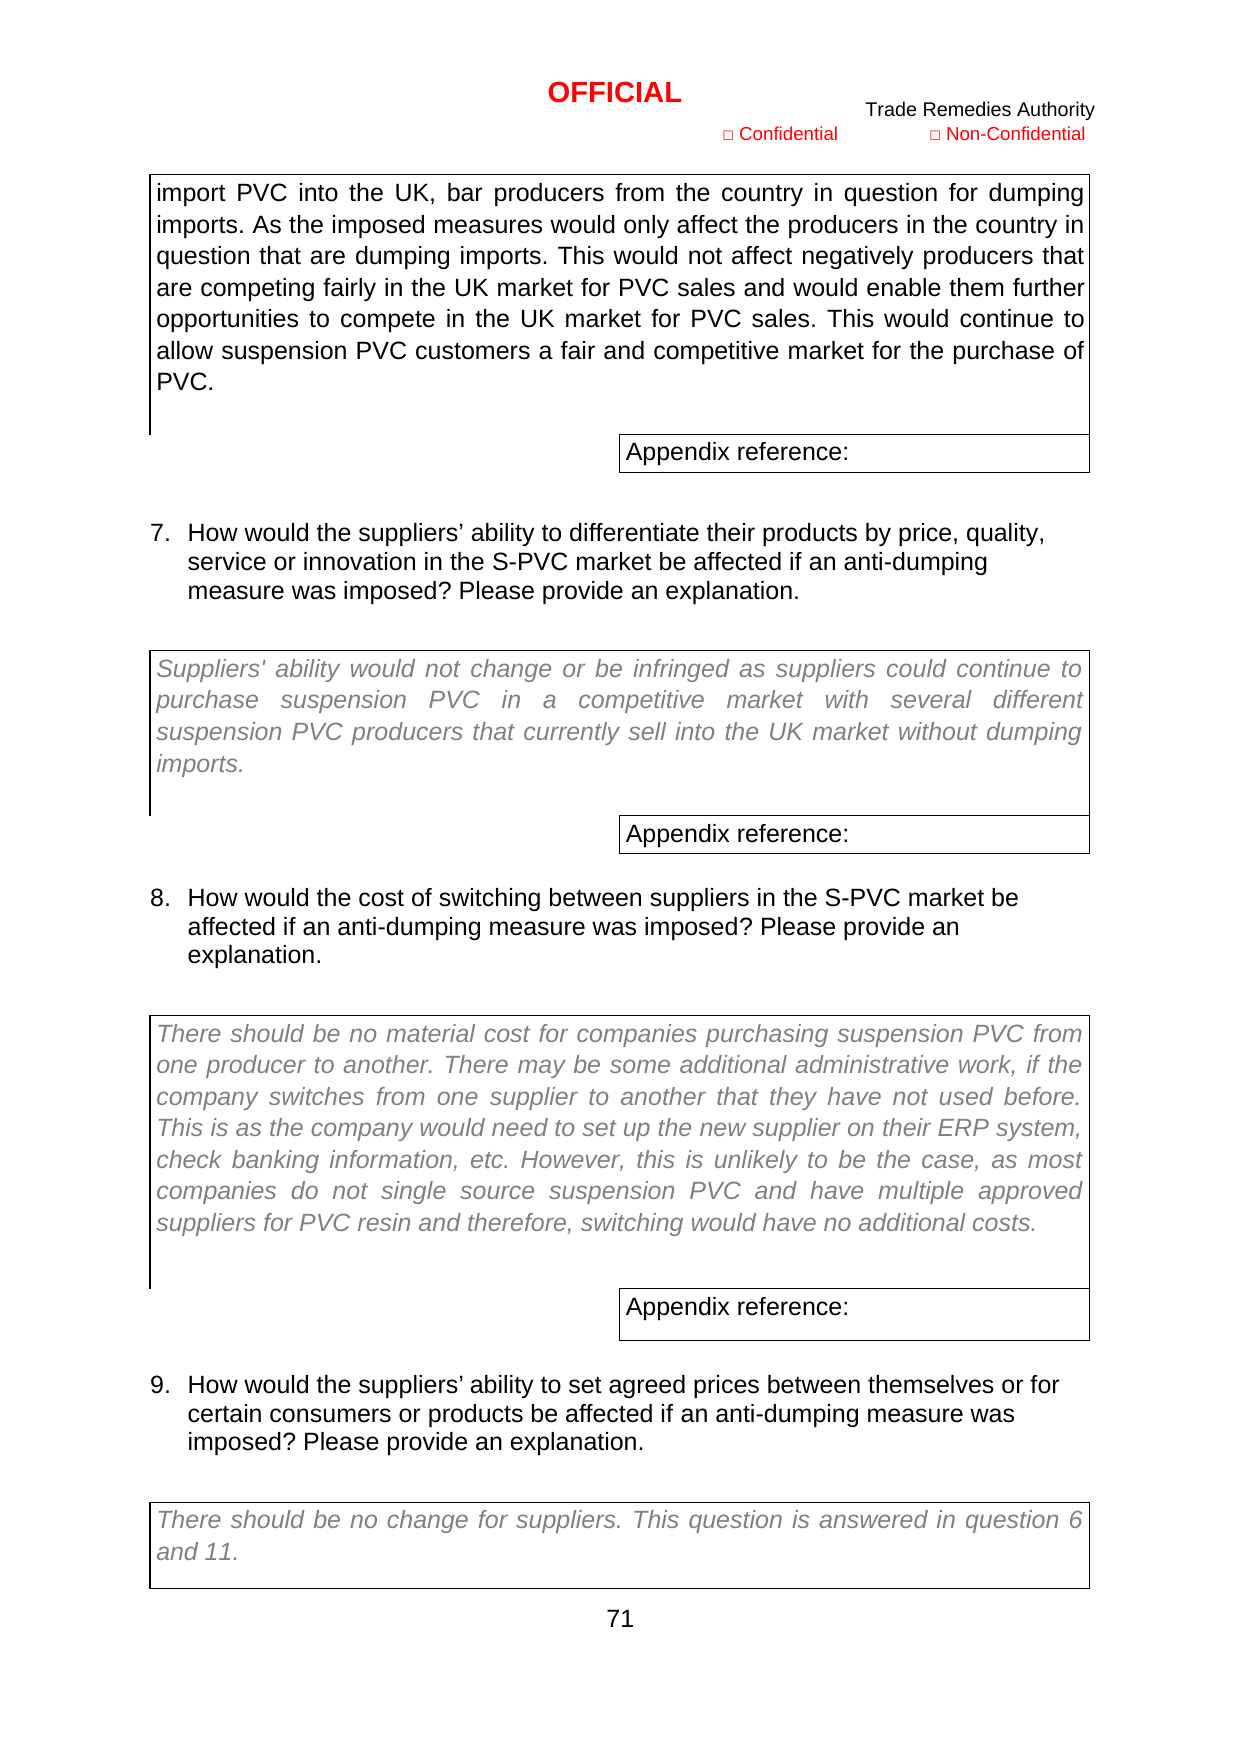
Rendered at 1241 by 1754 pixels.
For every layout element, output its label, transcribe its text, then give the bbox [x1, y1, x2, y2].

list How would the suppliers’ ability to set agreed prices between themselves or for certain consumers or products be affected if an anti-dumping measure was imposed? Please provide an explanation. [150, 1370, 1090, 1456]
list How would the suppliers’ ability to differentiate their products by price, quality, service or innovation in the S-PVC market be affected if an anti-dumping measure was imposed? Please provide an explanation. [150, 518, 1090, 604]
table_header There should be no material cost for companies purchasing suspension PVC from one producer to another. There may be some additional administrative work, if the company switches from one supplier to another that they have not used before. This is as the company would need to set up the new supplier on their ERP system, check banking information, etc. However, this is unlikely to be the case, as most companies do not single source suspension PVC and have multiple approved suppliers for PVC resin and therefore, switching would have no additional costs. [151, 1016, 1089, 1288]
table_cell [150, 816, 619, 853]
table_cell [150, 435, 619, 472]
table_cell Appendix reference: [620, 816, 1089, 853]
table_header import PVC into the UK, bar producers from the country in question for dumping imports. As the imposed measures would only affect the producers in the country in question that are dumping imports. This would not affect negatively producers that are competing fairly in the UK market for PVC sales and would enable them further opportunities to compete in the UK market for PVC sales. This would continue to allow suspension PVC customers a fair and competitive market for the purchase of PVC. [151, 175, 1089, 433]
list How would the cost of switching between suppliers in the S-PVC market be affected if an anti-dumping measure was imposed? Please provide an explanation. [150, 883, 1090, 969]
table_cell Appendix reference: [620, 435, 1089, 472]
table_cell Appendix reference: [620, 1289, 1089, 1340]
table_header There should be no change for suppliers. This question is answered in question 6 and 11. [151, 1503, 1089, 1588]
table_header Suppliers' ability would not change or be infringed as suppliers could continue to purchase suspension PVC in a competitive market with several different suspension PVC producers that currently sell into the UK market without dumping imports. [151, 651, 1089, 815]
table_cell [150, 1289, 619, 1340]
